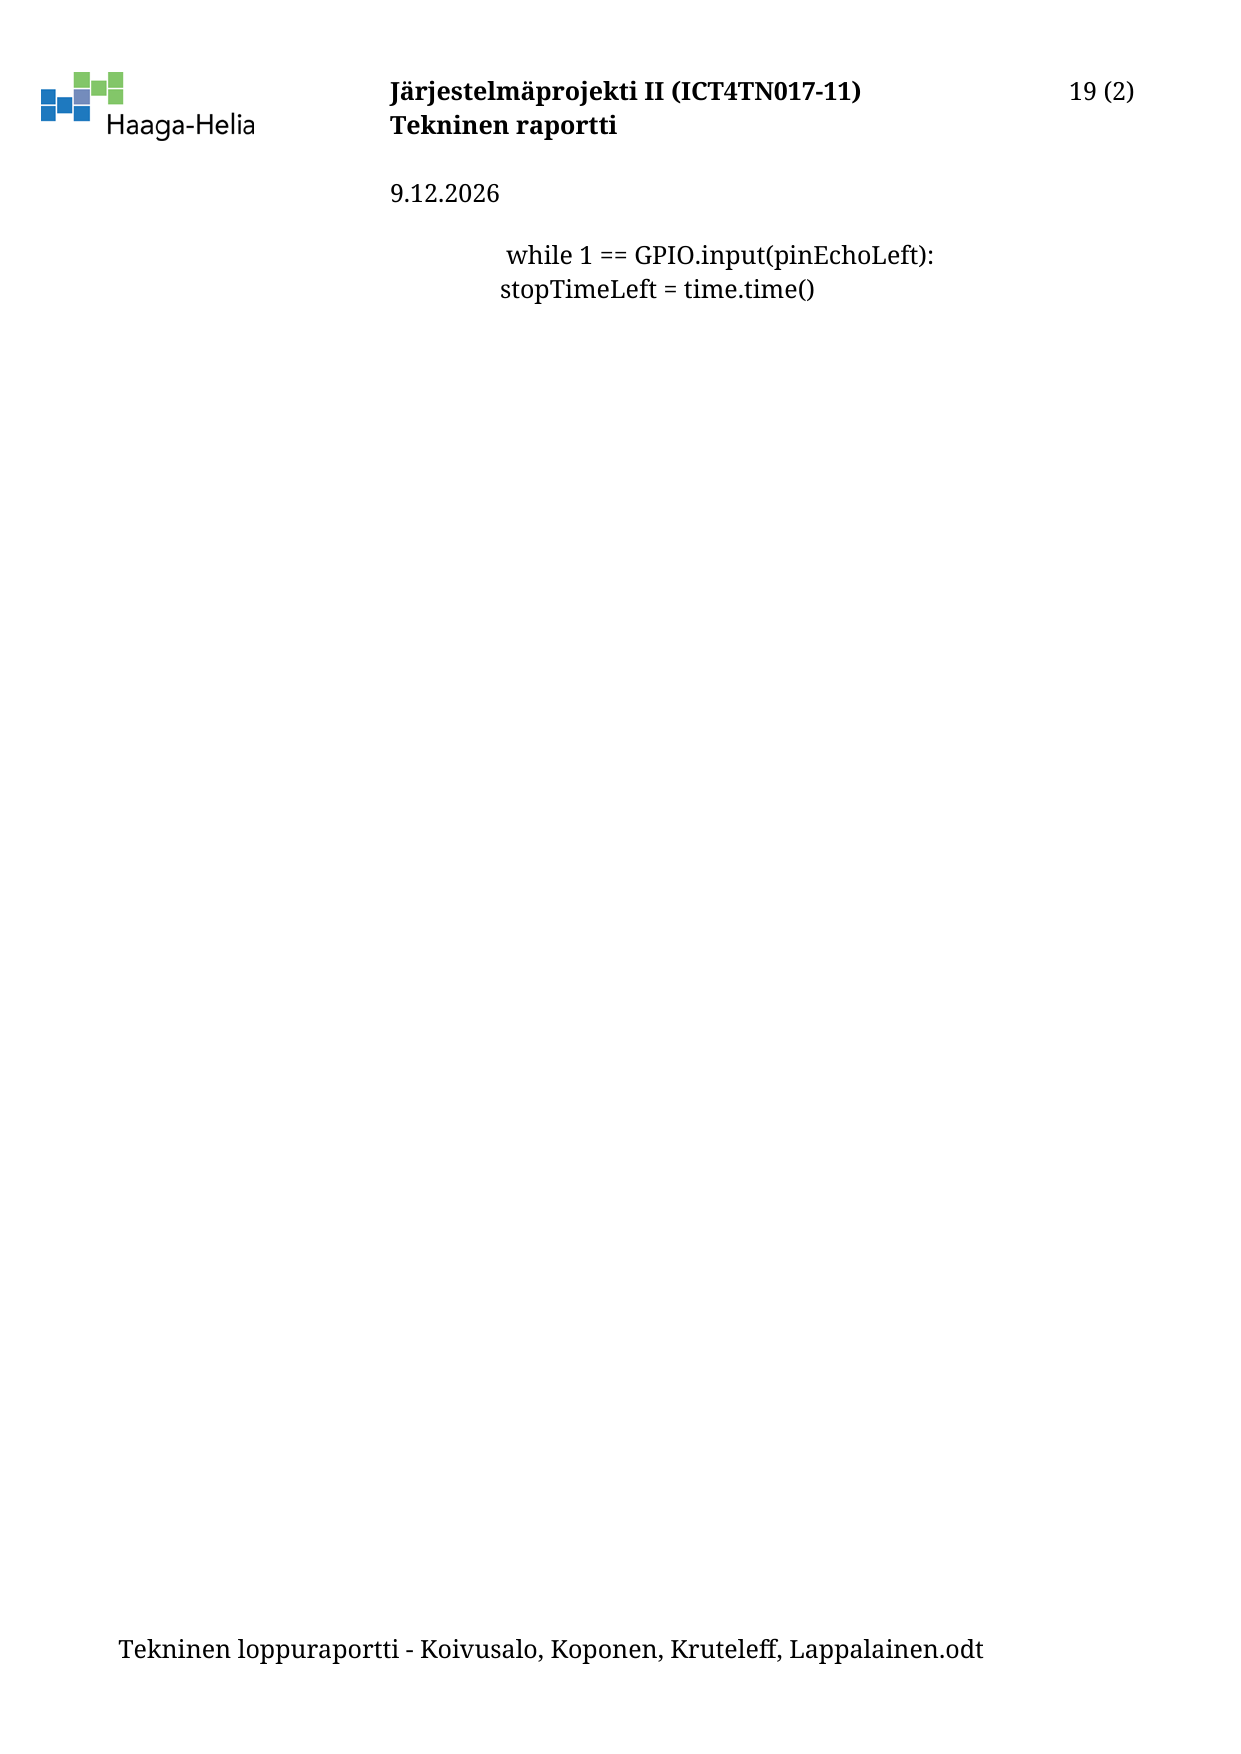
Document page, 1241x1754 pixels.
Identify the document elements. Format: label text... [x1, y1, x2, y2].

text stopTimeLeft = time.time() [213, 272, 1152, 306]
text while 1 == GPIO.input(pinEchoLeft): [213, 238, 1152, 272]
